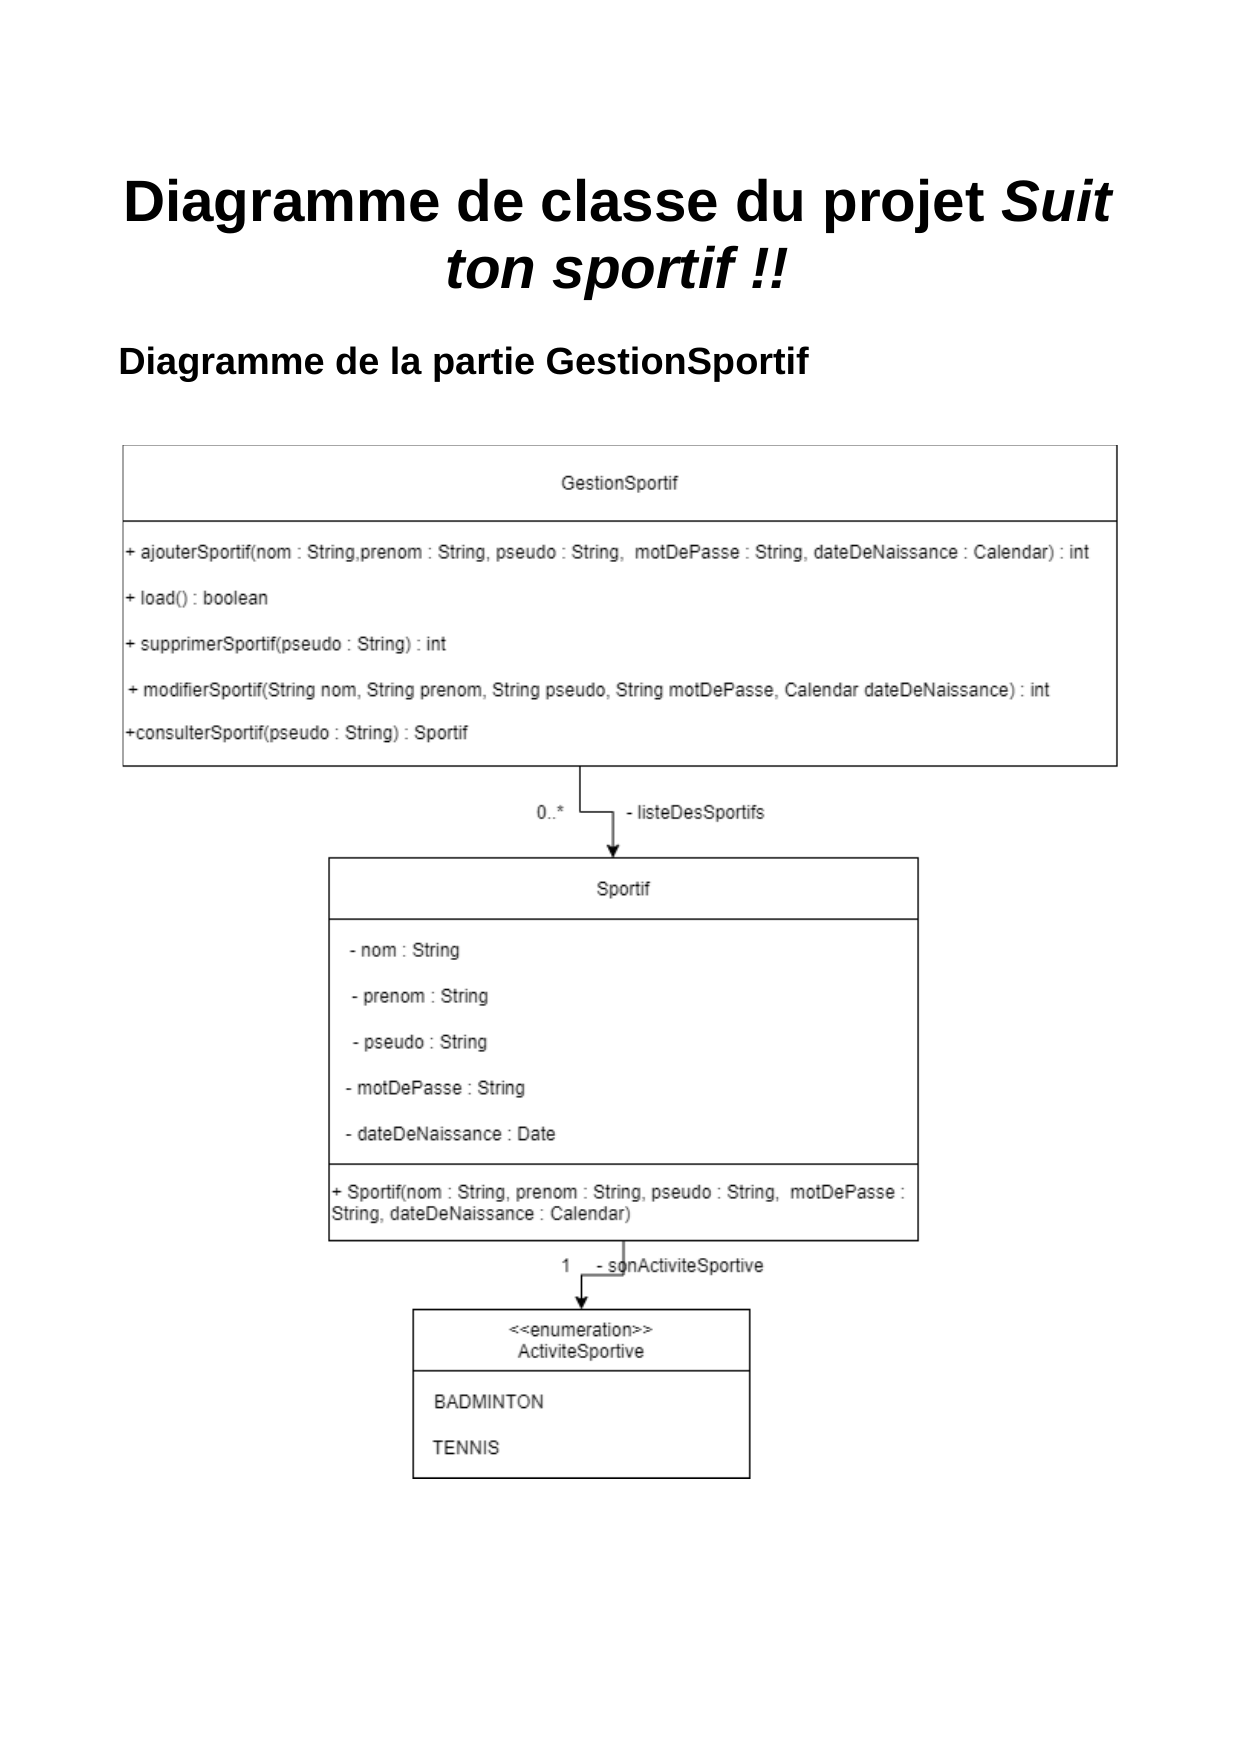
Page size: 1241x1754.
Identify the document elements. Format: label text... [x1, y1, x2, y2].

title Diagramme de classe du projet Suit ton sportif !! [118, 167, 1122, 301]
picture [122, 445, 1118, 1479]
subtitle Diagramme de la partie GestionSportif [118, 338, 1122, 382]
